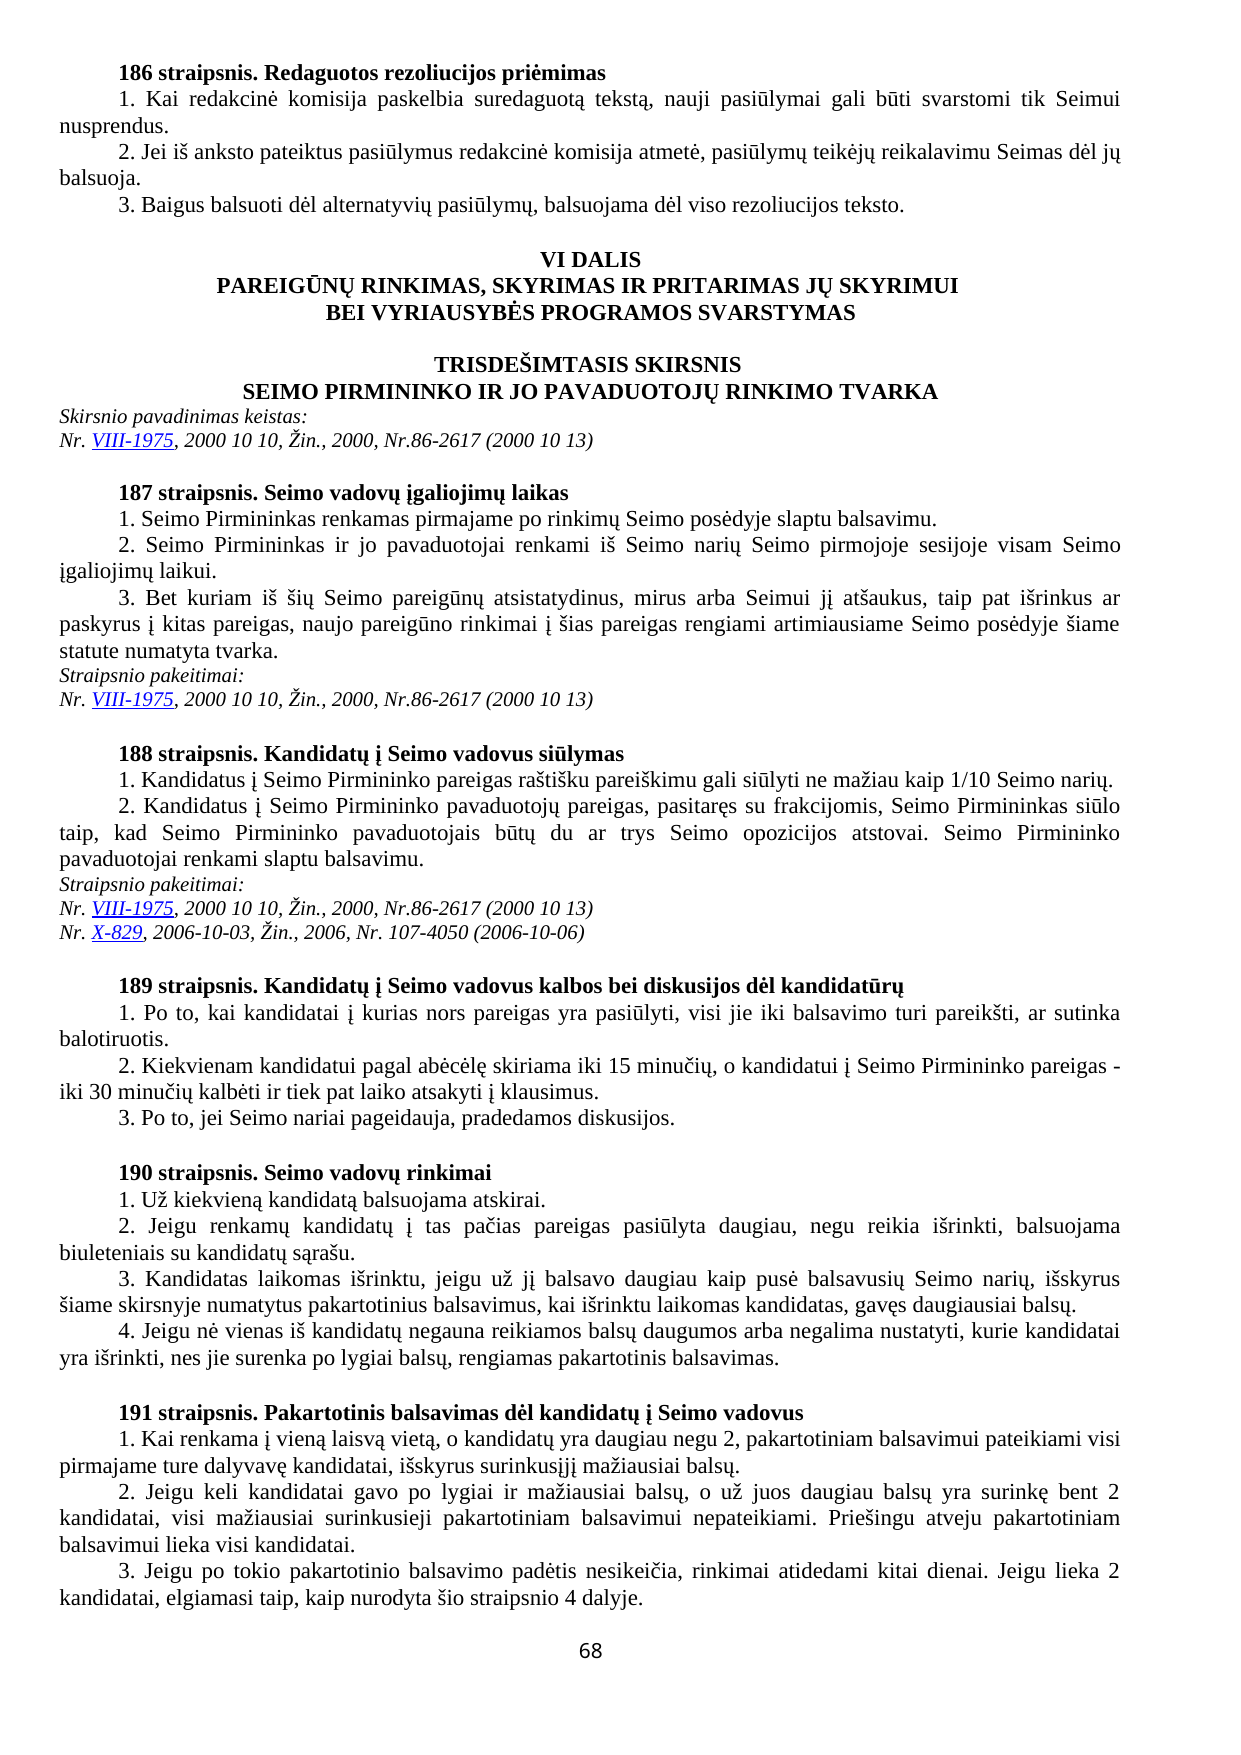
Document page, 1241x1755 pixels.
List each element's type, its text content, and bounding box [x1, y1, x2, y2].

text Straipsnio pakeitimai: [59, 872, 1122, 896]
text Nr. VIII-1975, 2000 10 10, Žin., 2000, Nr.86-2617 (2000 10 13) [59, 687, 1122, 711]
text 1. Po to, kai kandidatai į kurias nors pareigas yra pasiūlyti, visi jie iki balsavimo turi pareikšti, ar sutinka balotiruotis. [59, 999, 1122, 1052]
text 3. Kandidatas laikomas išrinktu, jeigu už jį balsavo daugiau kaip pusė balsavusių Seimo narių, išskyrus šiame skirsnyje numatytus pakartotinius balsavimus, kai išrinktu laikomas kandidatas, gavęs daugiausiai balsų. [59, 1265, 1122, 1318]
text BEI VYRIAUSYBĖS PROGRAMOS SVARSTYMAS [59, 299, 1122, 325]
text 1. Kandidatus į Seimo Pirmininko pareigas raštišku pareiškimu gali siūlyti ne mažiau kaip 1/10 Seimo narių. [59, 766, 1122, 793]
text Skirsnio pavadinimas keistas: [59, 404, 1122, 428]
text PAREIGŪNŲ RINKIMAS, SKYRIMAS IR PRITARIMAS JŲ SKYRIMUI [59, 272, 1122, 299]
text 4. Jeigu nė vienas iš kandidatų negauna reikiamos balsų daugumos arba negalima nustatyti, kurie kandidatai yra išrinkti, nes jie surenka po lygiai balsų, rengiamas pakartotinis balsavimas. [59, 1318, 1122, 1370]
text Nr. VIII-1975, 2000 10 10, Žin., 2000, Nr.86-2617 (2000 10 13) [59, 896, 1122, 920]
text 3. Baigus balsuoti dėl alternatyvių pasiūlymų, balsuojama dėl viso rezoliucijos teksto. [59, 191, 1122, 217]
text 3. Po to, jei Seimo nariai pageidauja, pradedamos diskusijos. [59, 1104, 1122, 1131]
text 1. Kai redakcinė komisija paskelbia suredaguotą tekstą, nauji pasiūlymai gali būti svarstomi tik Seimui nusprendus. [59, 85, 1122, 138]
text 3. Jeigu po tokio pakartotinio balsavimo padėtis nesikeičia, rinkimai atidedami kitai dienai. Jeigu lieka 2 kandidatai, elgiamasi taip, kaip nurodyta šio straipsnio 4 dalyje. [59, 1557, 1122, 1610]
text 1. Už kiekvieną kandidatą balsuojama atskirai. [59, 1186, 1122, 1212]
text 1. Seimo Pirmininkas renkamas pirmajame po rinkimų Seimo posėdyje slaptu balsavimu. [59, 505, 1122, 531]
text Nr. VIII-1975, 2000 10 10, Žin., 2000, Nr.86-2617 (2000 10 13) [59, 428, 1122, 452]
text 2. Jei iš anksto pateiktus pasiūlymus redakcinė komisija atmetė, pasiūlymų teikėjų reikalavimu Seimas dėl jų balsuoja. [59, 138, 1122, 191]
text 2. Jeigu keli kandidatai gavo po lygiai ir mažiausiai balsų, o už juos daugiau balsų yra surinkę bent 2 kandidatai, visi mažiausiai surinkusieji pakartotiniam balsavimui nepateikiami. Priešingu atveju pakartotiniam balsavimui lieka visi kandidatai. [59, 1478, 1122, 1557]
text 2. Kandidatus į Seimo Pirmininko pavaduotojų pareigas, pasitaręs su frakcijomis, Seimo Pirmininkas siūlo taip, kad Seimo Pirmininko pavaduotojais būtų du ar trys Seimo opozicijos atstovai. Seimo Pirmininko pavaduotojai renkami slaptu balsavimu. [59, 793, 1122, 872]
text 3. Bet kuriam iš šių Seimo pareigūnų atsistatydinus, mirus arba Seimui jį atšaukus, taip pat išrinkus ar paskyrus į kitas pareigas, naujo pareigūno rinkimai į šias pareigas rengiami artimiausiame Seimo posėdyje šiame statute numatyta tvarka. [59, 584, 1122, 663]
text 2. Jeigu renkamų kandidatų į tas pačias pareigas pasiūlyta daugiau, negu reikia išrinkti, balsuojama biuleteniais su kandidatų sąrašu. [59, 1212, 1122, 1265]
text 1. Kai renkama į vieną laisvą vietą, o kandidatų yra daugiau negu 2, pakartotiniam balsavimui pateikiami visi pirmajame ture dalyvavę kandidatai, išskyrus surinkusįjį mažiausiai balsų. [59, 1425, 1122, 1478]
text Straipsnio pakeitimai: [59, 663, 1122, 687]
text VI DALIS [59, 246, 1122, 272]
text 187 straipsnis. Seimo vadovų įgaliojimų laikas [59, 478, 1122, 505]
text 191 straipsnis. Pakartotinis balsavimas dėl kandidatų į Seimo vadovus [59, 1399, 1122, 1425]
text SEIMO PIRMININKO IR JO PAVADUOTOJŲ RINKIMO TVARKA [59, 378, 1122, 404]
text 190 straipsnis. Seimo vadovų rinkimai [59, 1159, 1122, 1186]
text 189 straipsnis. Kandidatų į Seimo vadovus kalbos bei diskusijos dėl kandidatūrų [118, 973, 1122, 999]
text 188 straipsnis. Kandidatų į Seimo vadovus siūlymas [59, 740, 1122, 766]
text TRISDEŠIMTASIS SKIRSNIS [59, 351, 1122, 378]
text 2. Seimo Pirmininkas ir jo pavaduotojai renkami iš Seimo narių Seimo pirmojoje sesijoje visam Seimo įgaliojimų laikui. [59, 531, 1122, 584]
text 186 straipsnis. Redaguotos rezoliucijos priėmimas [59, 59, 1122, 85]
text 2. Kiekvienam kandidatui pagal abėcėlę skiriama iki 15 minučių, o kandidatui į Seimo Pirmininko pareigas - iki 30 minučių kalbėti ir tiek pat laiko atsakyti į klausimus. [59, 1052, 1122, 1104]
text Nr. X-829, 2006-10-03, Žin., 2006, Nr. 107-4050 (2006-10-06) [59, 920, 1122, 944]
